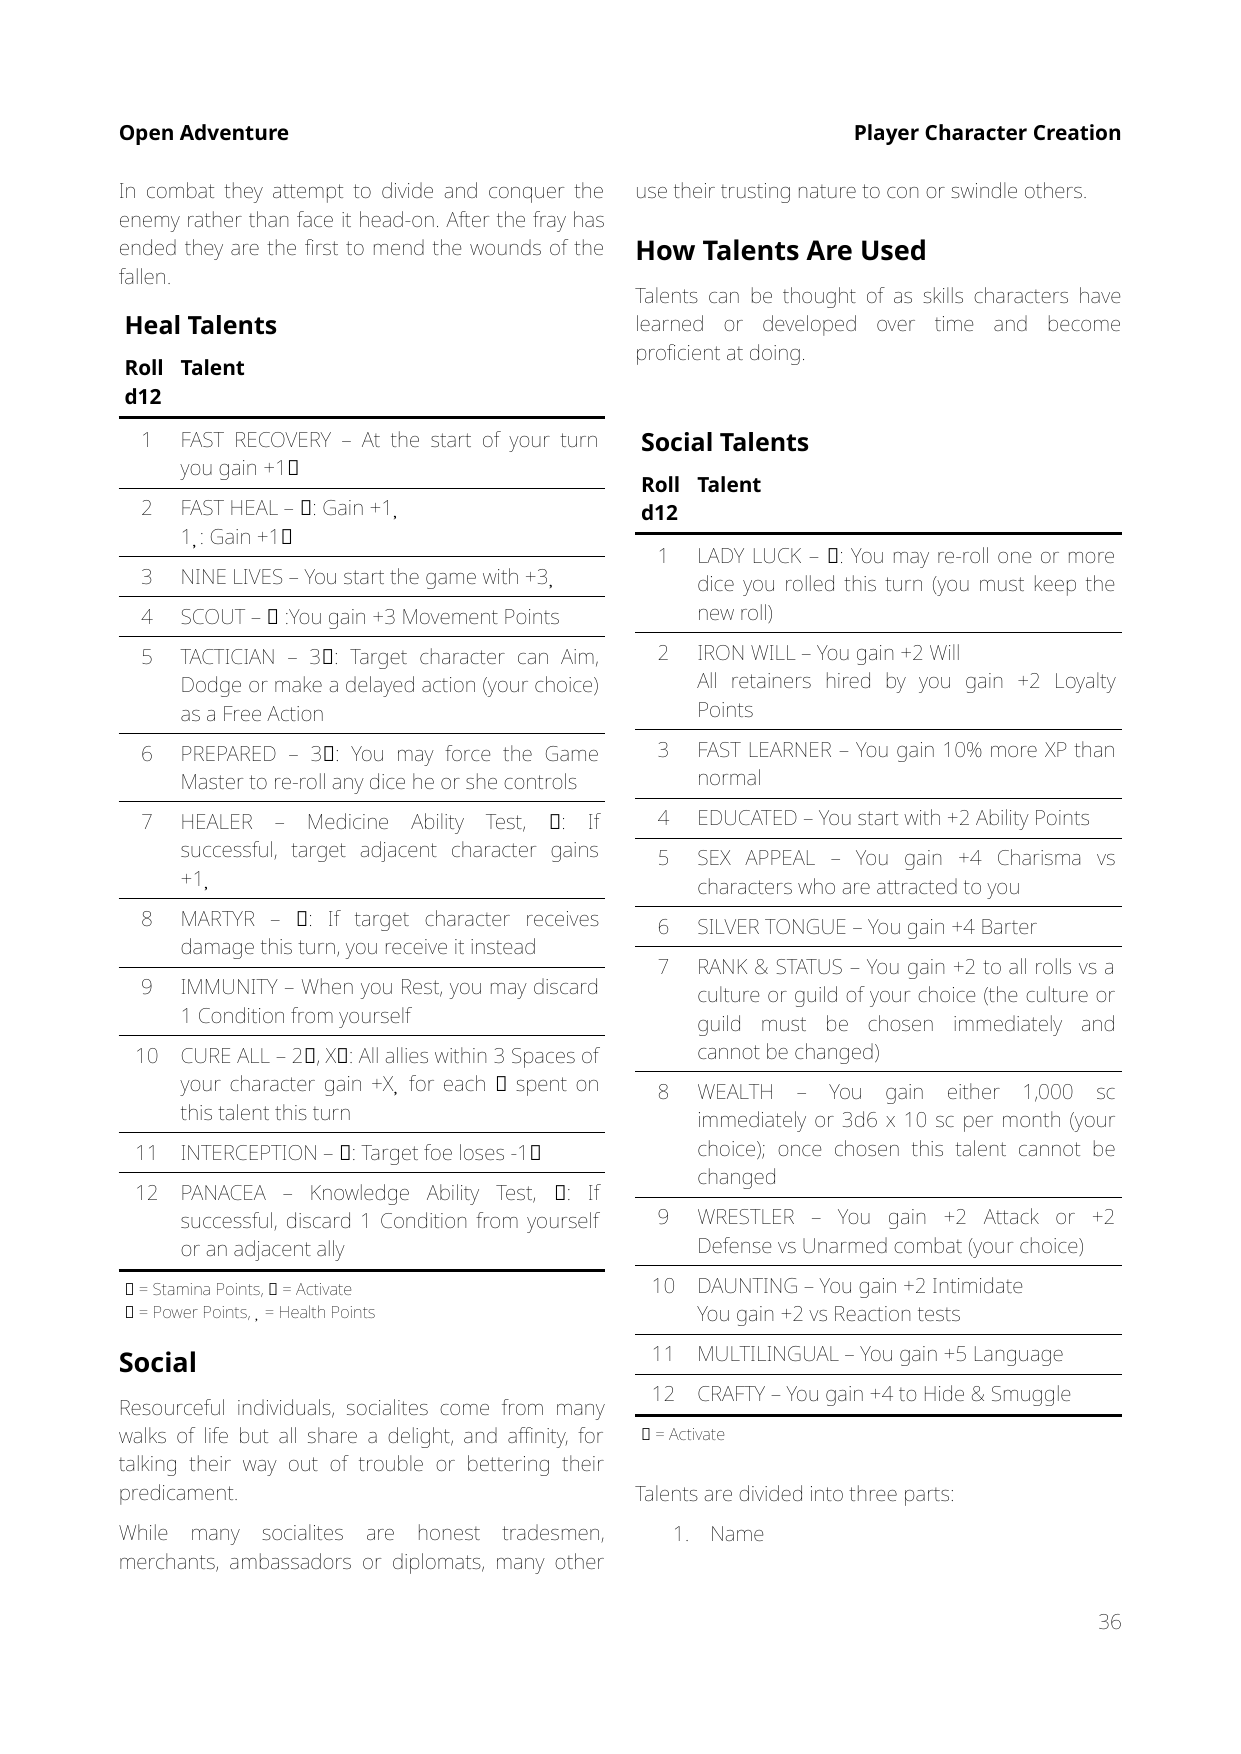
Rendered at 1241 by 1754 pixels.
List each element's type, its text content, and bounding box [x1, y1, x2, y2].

table_cell TACTICIAN – 3: Target character can Aim, Dodge or make a delayed action (your choice) as a Free Action [175, 637, 605, 733]
table_cell HEALER – Medicine Ability Test, : If successful, target adjacent character gains +1 [175, 802, 605, 898]
table_cell SILVER TONGUE – You gain +4 Barter [691, 907, 1122, 946]
table_cell 1 [119, 419, 175, 487]
table_cell 5 [635, 839, 691, 906]
table_cell WRESTLER – You gain +2 Attack or +2 Defense vs Unarmed combat (your choice) [691, 1198, 1122, 1265]
table_cell EDUCATED – You start with +2 Ability Points [691, 799, 1122, 837]
table_cell 8 [119, 899, 175, 967]
table_cell 3 [119, 557, 175, 596]
table_cell 7 [119, 802, 175, 898]
table_cell 2 [635, 633, 691, 729]
table_cell FAST HEAL – : Gain +1 1: Gain +1 [175, 489, 605, 556]
text Talents are divided into three parts: [635, 1451, 1122, 1508]
list Name [673, 1519, 1122, 1548]
table_cell 5 [119, 637, 175, 733]
table_cell 6 [119, 734, 175, 801]
text use their trusting nature to con or swindle others. [635, 176, 1122, 205]
table_cell FAST RECOVERY – At the start of your turn you gain +1 [175, 419, 605, 487]
table_cell RANK & STATUS – You gain +2 to all rolls vs a culture or guild of your choice (the culture or guild must be chosen immediately and cannot be changed) [691, 947, 1122, 1071]
table_cell Talent [175, 348, 605, 416]
text In combat they attempt to divide and conquer the enemy rather than face it head-on. After the fray has ended they are the first to mend the wounds of the fallen. [118, 176, 605, 290]
table_header Heal Talents [119, 302, 605, 348]
table_header Social Talents [635, 419, 1122, 464]
table_cell 11 [635, 1335, 691, 1373]
table_cell NINE LIVES – You start the game with +3 [175, 557, 605, 596]
text Resourceful individuals, socialites come from many walks of life but all share a delight, and affinity, for talking their way out of trouble or bettering their predicament. [118, 1393, 605, 1506]
table_cell 8 [635, 1072, 691, 1197]
table_cell  = Stamina Points,  = Activate  = Power Points,  = Health Points [119, 1272, 605, 1329]
table_cell Talent [691, 464, 1122, 532]
table_cell 9 [119, 968, 175, 1035]
text While many socialites are honest tradesmen, merchants, ambassadors or diplomats, many other [118, 1518, 605, 1575]
table_cell  = Activate [635, 1417, 1122, 1451]
table_cell MARTYR – : If target character receives damage this turn, you receive it instead [175, 899, 605, 967]
table_cell 4 [119, 597, 175, 636]
table_cell Roll d12 [119, 348, 175, 416]
text Talents can be thought of as skills characters have learned or developed over time and become proficient at doing. [635, 281, 1122, 366]
table_cell 2 [119, 489, 175, 556]
table_cell INTERCEPTION – : Target foe loses -1 [175, 1133, 605, 1172]
table_cell 12 [635, 1375, 691, 1413]
table_cell MULTILINGUAL – You gain +5 Language [691, 1335, 1122, 1373]
table_cell 7 [635, 947, 691, 1071]
table_cell SCOUT –  :You gain +3 Movement Points [175, 597, 605, 636]
table_cell SEX APPEAL – You gain +4 Charisma vs characters who are attracted to you [691, 839, 1122, 906]
table_cell CRAFTY – You gain +4 to Hide & Smuggle [691, 1375, 1122, 1413]
table_cell 1 [635, 535, 691, 632]
table_cell 9 [635, 1198, 691, 1265]
text How Talents Are Used [635, 232, 1122, 269]
table_cell 4 [635, 799, 691, 837]
table_cell 3 [635, 730, 691, 797]
table_cell Roll d12 [635, 464, 691, 532]
table_cell 10 [119, 1036, 175, 1132]
table_cell DAUNTING – You gain +2 Intimidate You gain +2 vs Reaction tests [691, 1266, 1122, 1333]
table_cell PANACEA – Knowledge Ability Test, : If successful, discard 1 Condition from yourself or an adjacent ally [175, 1173, 605, 1269]
table_cell IRON WILL – You gain +2 Will All retainers hired by you gain +2 Loyalty Points [691, 633, 1122, 729]
table_cell WEALTH – You gain either 1,000 sc immediately or 3d6 x 10 sc per month (your choice); once chosen this talent cannot be changed [691, 1072, 1122, 1197]
table_cell 12 [119, 1173, 175, 1269]
table_cell LADY LUCK – : You may re-roll one or more dice you rolled this turn (you must keep the new roll) [691, 535, 1122, 632]
table_cell FAST LEARNER – You gain 10% more XP than normal [691, 730, 1122, 797]
table_cell CURE ALL – 2, X: All allies within 3 Spaces of your character gain +X for each  spent on this talent this turn [175, 1036, 605, 1132]
table_cell PREPARED – 3: You may force the Game Master to re-roll any dice he or she controls [175, 734, 605, 801]
table_cell 6 [635, 907, 691, 946]
text Social [118, 1344, 605, 1381]
table_cell IMMUNITY – When you Rest, you may discard 1 Condition from yourself [175, 968, 605, 1035]
table_cell 11 [119, 1133, 175, 1172]
table_cell 10 [635, 1266, 691, 1333]
